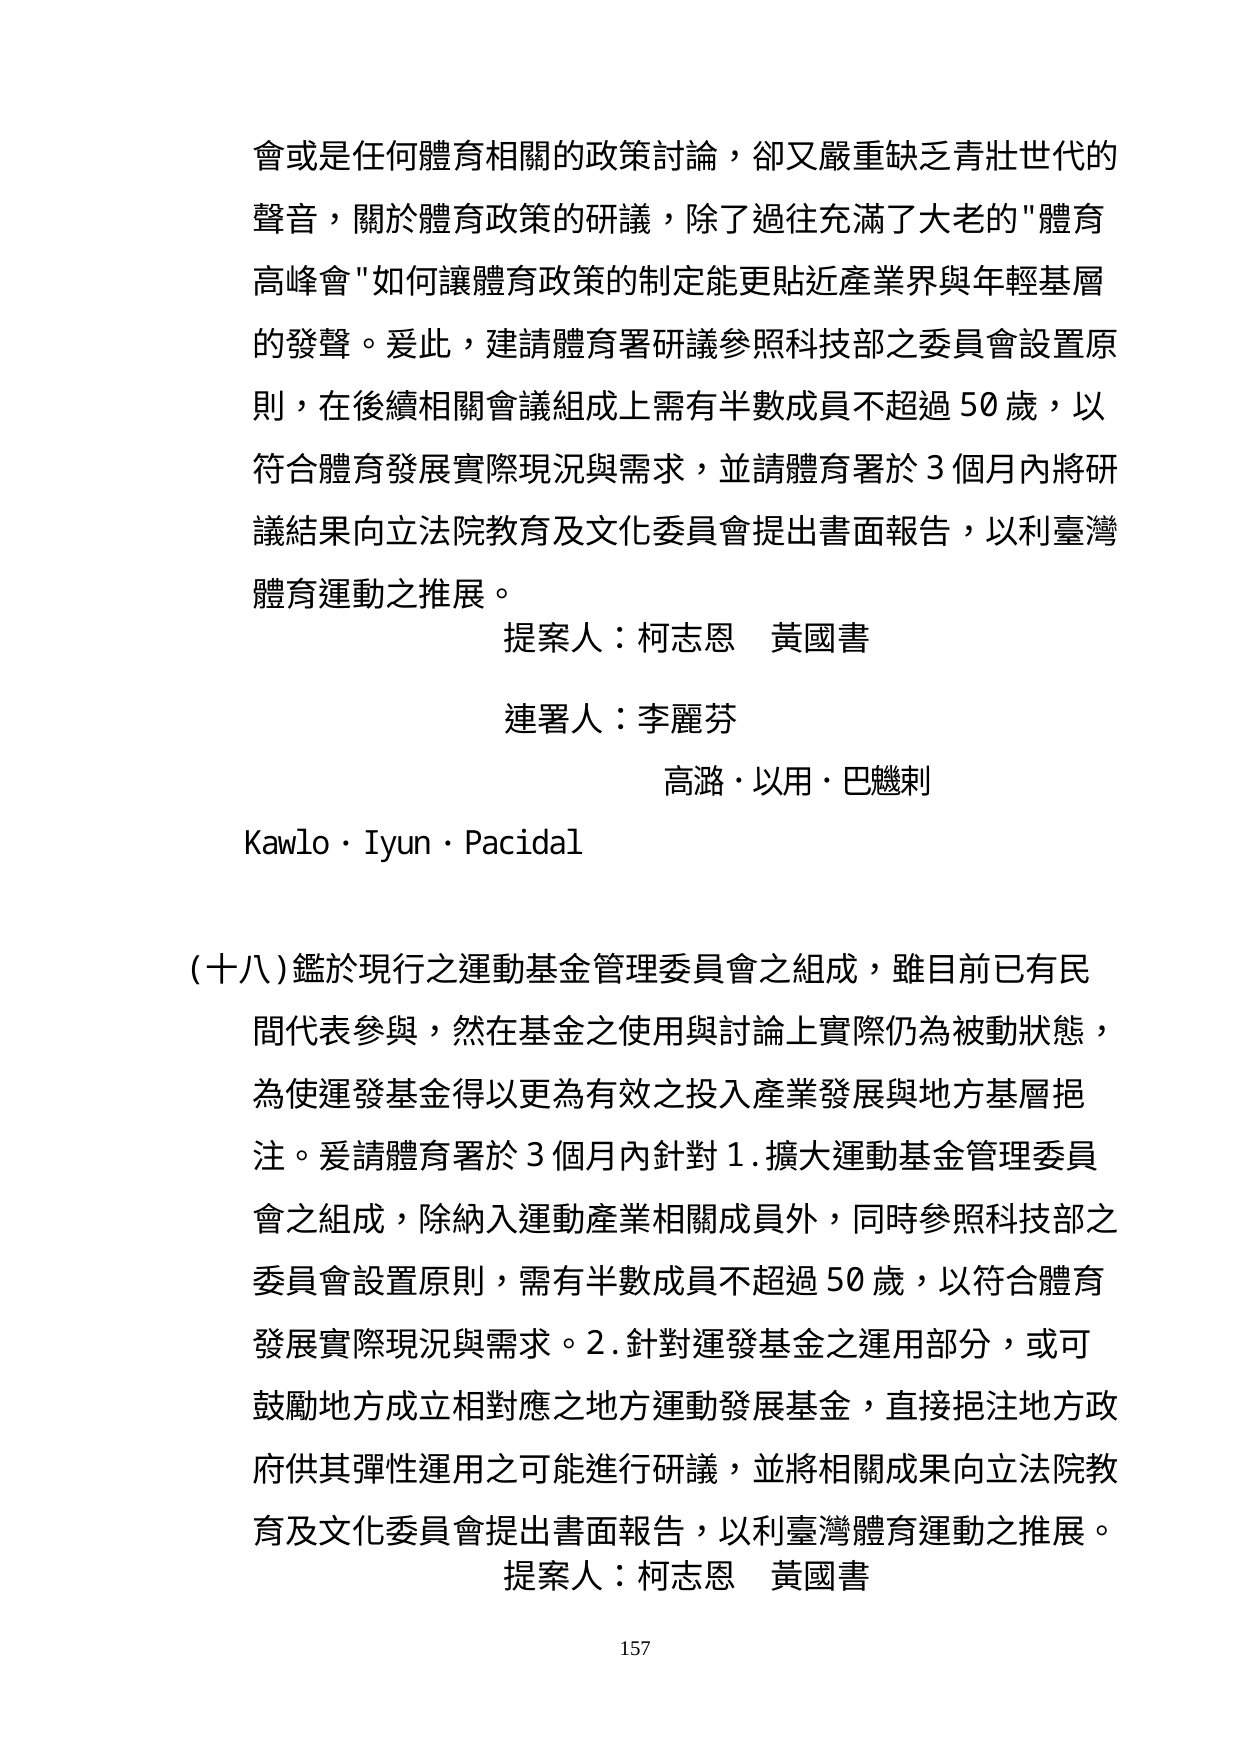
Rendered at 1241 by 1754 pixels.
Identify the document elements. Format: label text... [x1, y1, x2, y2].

text 連署人：李麗芬 [244, 675, 1122, 737]
text 會或是任何體育相關的政策討論，卻又嚴重缺乏青壯世代的聲音，關於體育政策的研議，除了過往充滿了大老的"體育高峰會"如何讓體育政策的制定能更貼近產業界與年輕基層的發聲。爰此，建請體育署研議參照科技部之委員會設置原則，在後續相關會議組成上需有半數成員不超過50歲，以符合體育發展實際現況與需求，並請體育署於3個月內將研議結果向立法院教育及文化委員會提出書面報告，以利臺灣體育運動之推展。 [185, 112, 1122, 612]
text 高潞．以用．巴魕剌 Kawlo．Iyun．Pacidal [244, 737, 1122, 862]
text 提案人：柯志恩 黃國書 [244, 612, 1122, 660]
text (十八)鑑於現行之運動基金管理委員會之組成，雖目前已有民間代表參與，然在基金之使用與討論上實際仍為被動狀態，為使運發基金得以更為有效之投入產業發展與地方基層挹注。爰請體育署於3個月內針對1.擴大運動基金管理委員會之組成，除納入運動產業相關成員外，同時參照科技部之委員會設置原則，需有半數成員不超過50歲，以符合體育發展實際現況與需求。2.針對運發基金之運用部分，或可鼓勵地方成立相對應之地方運動發展基金，直接挹注地方政府供其彈性運用之可能進行研議，並將相關成果向立法院教育及文化委員會提出書面報告，以利臺灣體育運動之推展。 [185, 925, 1122, 1550]
text 提案人：柯志恩 黃國書 [244, 1550, 1122, 1598]
